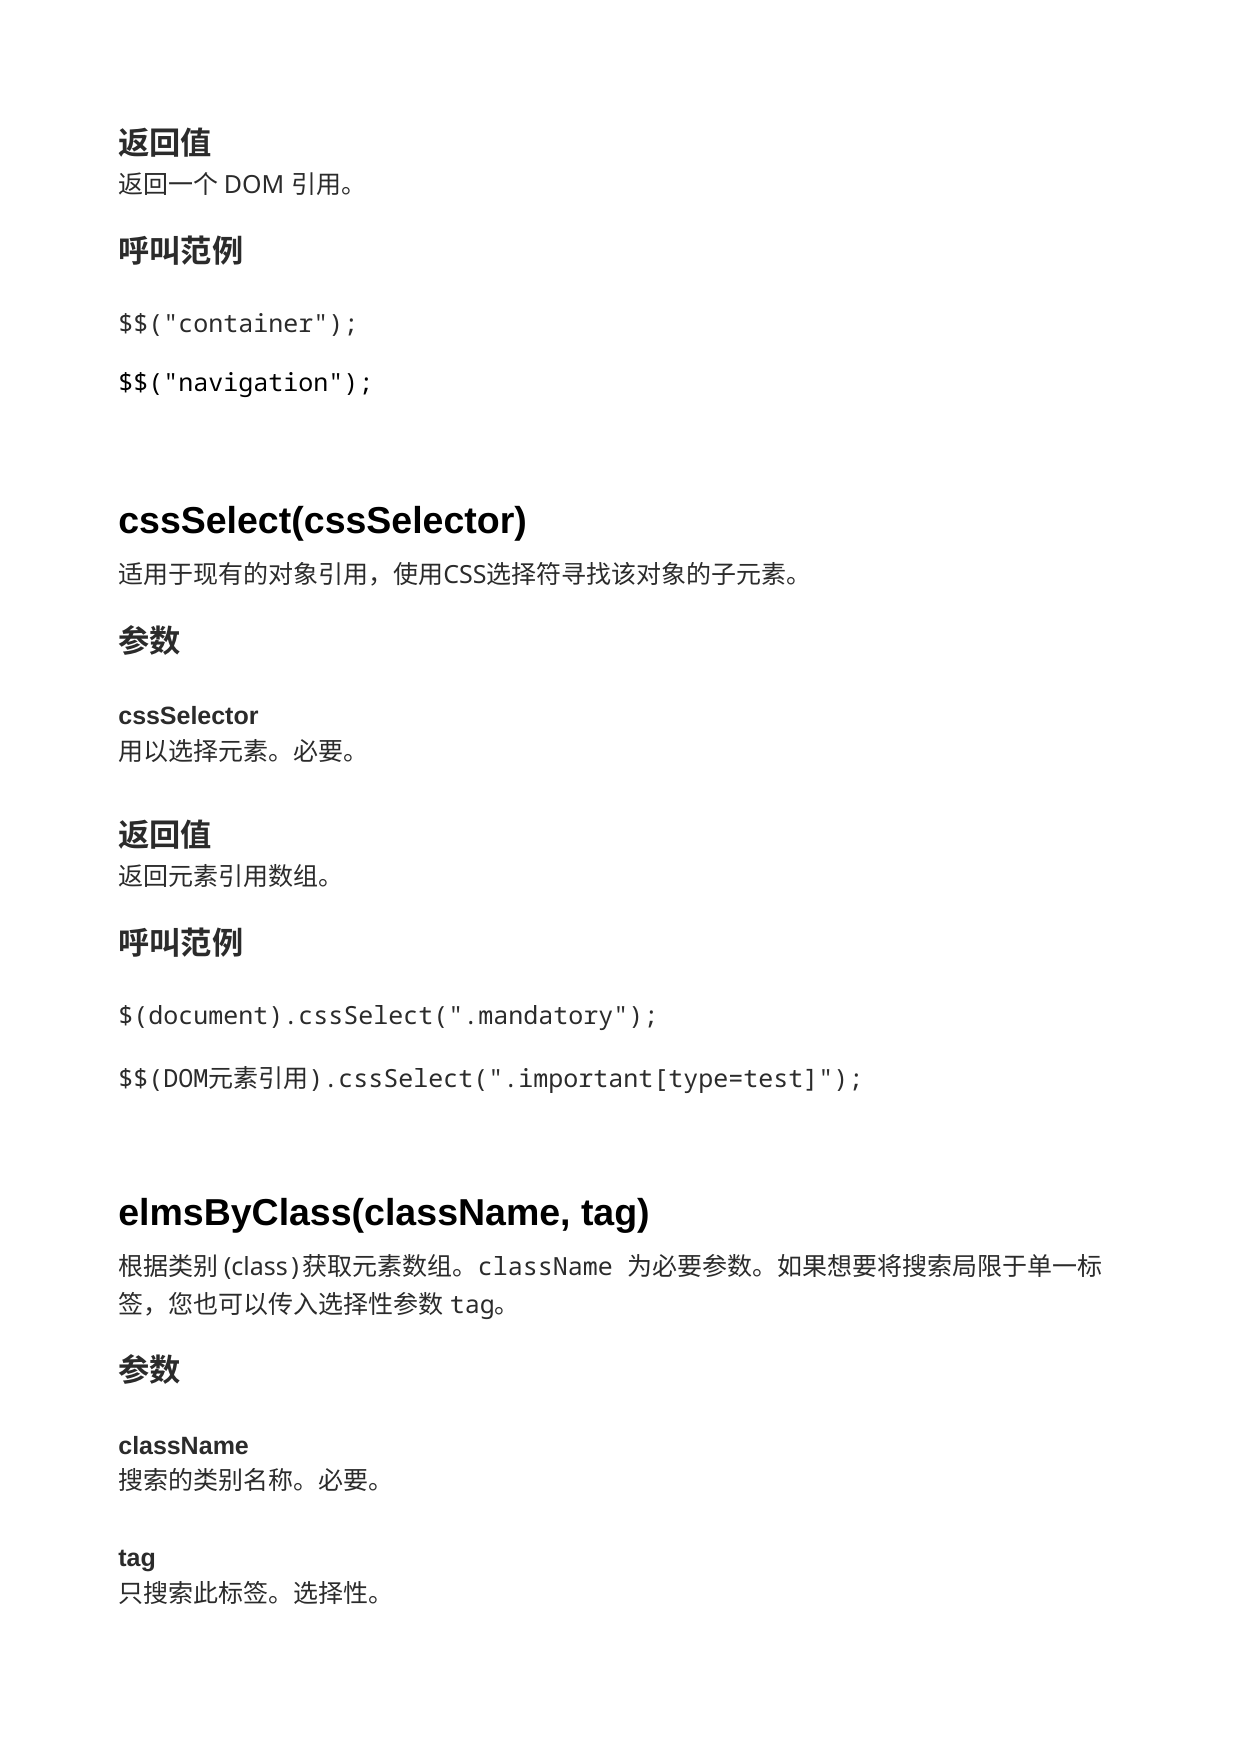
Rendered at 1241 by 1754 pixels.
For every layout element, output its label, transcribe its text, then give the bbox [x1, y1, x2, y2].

text $$("container"); [118, 302, 1122, 340]
text 返回值 返回一个 DOM 引用。 [118, 118, 1122, 201]
text $(document).cssSelect(".mandatory"); [118, 994, 1122, 1032]
text tag [118, 1497, 1122, 1572]
text cssSelector [118, 693, 1122, 730]
text 返回值 [118, 768, 1122, 855]
text 用以选择元素。必要。 [118, 730, 1122, 768]
text 参数 [118, 616, 1122, 661]
text 根据类别 (class)获取元素数组。className 为必要参数。如果想要将搜索局限于单一标签，您也可以传入选择性参数 tag。 [118, 1245, 1122, 1320]
subtitle elmsByClass(className, tag) [118, 1144, 1122, 1233]
text 适用于现有的对象引用，使用CSS选择符寻找该对象的子元素。 [118, 554, 1122, 591]
text $$(DOM元素引用).cssSelect(".important[type=test]"); [118, 1057, 1122, 1094]
subtitle cssSelect(cssSelector) [118, 453, 1122, 541]
text 返回元素引用数组。 [118, 855, 1122, 893]
text 只搜索此标签。选择性。 [118, 1572, 1122, 1609]
text 搜索的类别名称。必要。 [118, 1459, 1122, 1497]
text $$("navigation"); [118, 365, 1122, 428]
text 参数 [118, 1345, 1122, 1391]
text className [118, 1422, 1122, 1459]
text 呼叫范例 [118, 226, 1122, 271]
text 呼叫范例 [118, 918, 1122, 963]
